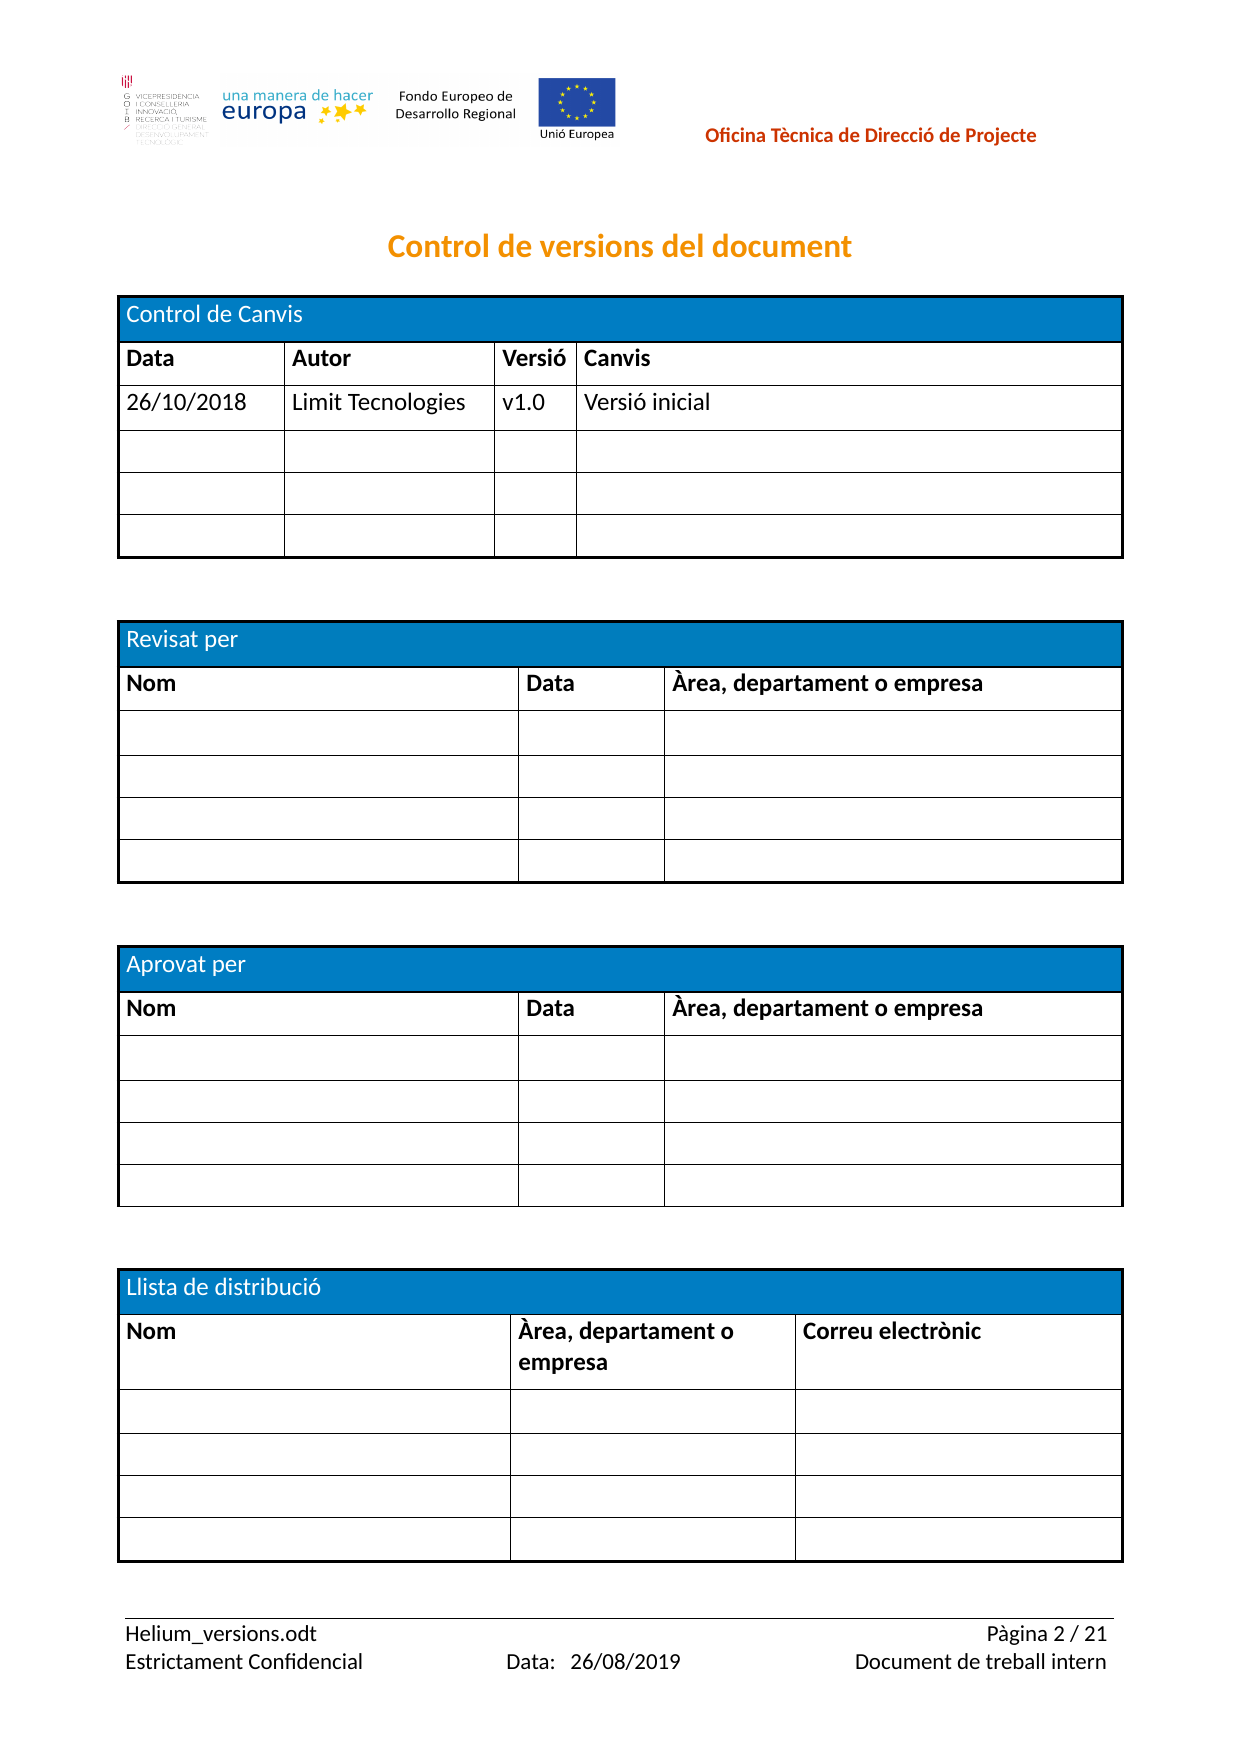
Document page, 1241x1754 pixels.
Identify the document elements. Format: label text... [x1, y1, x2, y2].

table_cell Versió inicial [577, 386, 1121, 429]
table_cell [285, 473, 494, 514]
table_cell [285, 515, 494, 556]
table_header Control de Canvis [120, 298, 1121, 341]
table_cell Versió [495, 343, 576, 385]
table_cell [519, 1165, 664, 1206]
table_cell v1.0 [495, 386, 576, 429]
table_cell [519, 798, 664, 839]
table_cell [120, 1165, 518, 1206]
table_cell Nom [120, 668, 518, 710]
table_cell [577, 431, 1121, 472]
table_header Revisat per [120, 623, 1121, 666]
table_cell [519, 756, 664, 797]
table_cell [120, 1434, 510, 1475]
table_cell [285, 431, 494, 472]
table_cell [120, 473, 284, 514]
table_cell [120, 1476, 510, 1517]
table_cell [120, 1123, 518, 1164]
table_cell Data [120, 343, 284, 385]
table_cell [120, 798, 518, 839]
table_cell 26/10/2018 [120, 386, 284, 429]
table_cell Autor [285, 343, 494, 385]
table_cell [519, 1081, 664, 1122]
table_cell [495, 515, 576, 556]
table_cell Limit Tecnologies [285, 386, 494, 429]
table_cell [796, 1390, 1121, 1433]
table_cell [665, 1165, 1121, 1206]
picture [219, 73, 621, 147]
table_cell Canvis [577, 343, 1121, 385]
table_cell [796, 1518, 1121, 1559]
table_cell [120, 840, 518, 881]
table_cell [120, 1518, 510, 1559]
table_cell Data [519, 993, 664, 1035]
table_cell [120, 1390, 510, 1433]
table_cell [519, 1036, 664, 1079]
table_header Llista de distribució [120, 1271, 1121, 1314]
table_cell [120, 1036, 518, 1079]
table_cell [519, 1123, 664, 1164]
table_cell Nom [120, 993, 518, 1035]
table_cell [519, 840, 664, 881]
table_cell [665, 756, 1121, 797]
table_cell [796, 1434, 1121, 1475]
table_cell [511, 1518, 795, 1559]
table_cell [577, 473, 1121, 514]
table_cell [120, 756, 518, 797]
table_cell [120, 431, 284, 472]
table_cell [495, 473, 576, 514]
table_cell [577, 515, 1121, 556]
table_cell [511, 1390, 795, 1433]
table_cell [495, 431, 576, 472]
table_cell [665, 798, 1121, 839]
table_cell [665, 711, 1121, 754]
table_cell Àrea, departament o empresa [665, 993, 1121, 1035]
table_cell [120, 1081, 518, 1122]
table_cell [665, 1081, 1121, 1122]
table_cell [120, 515, 284, 556]
table_cell [519, 711, 664, 754]
picture [118, 73, 213, 147]
table_cell Àrea, departament o empresa [665, 668, 1121, 710]
table_cell Data [519, 668, 664, 710]
table_cell [511, 1434, 795, 1475]
table_cell Àrea, departament o empresa [511, 1315, 795, 1389]
table_cell Nom [120, 1315, 510, 1389]
table_cell [665, 1036, 1121, 1079]
table_cell [665, 1123, 1121, 1164]
subtitle Control de versions del document [118, 225, 1122, 266]
table_cell [796, 1476, 1121, 1517]
table_cell [120, 711, 518, 754]
table_cell [665, 840, 1121, 881]
table_cell Correu electrònic [796, 1315, 1121, 1389]
table_cell [511, 1476, 795, 1517]
table_header Aprovat per [120, 948, 1121, 991]
